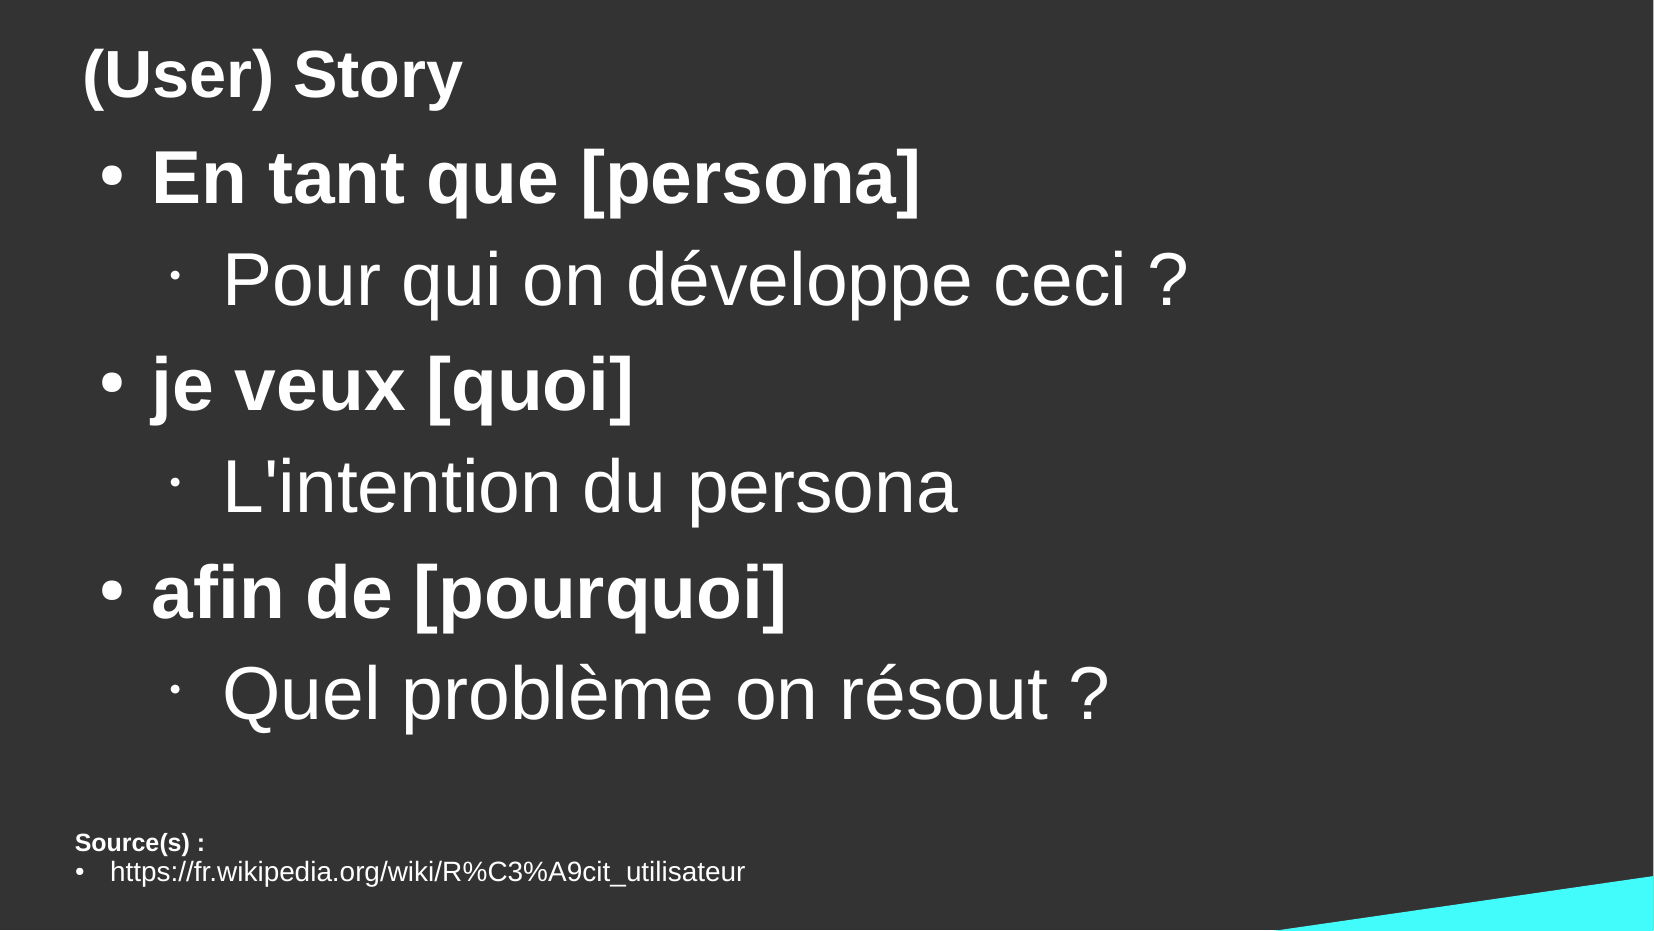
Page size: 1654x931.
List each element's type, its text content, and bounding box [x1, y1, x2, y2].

title (User) Story [82, 37, 1571, 122]
list En tant que [persona] Pour qui on développe ceci ? je veux [quoi] L'intention du persona afin de [pourquoi] Quel problème on résout ? [80, 135, 1620, 777]
text_box [1272, 875, 1654, 931]
text_box Source(s) : https://fr.wikipedia.org/wiki/R%C3%A9cit_utilisateur [60, 821, 1546, 921]
